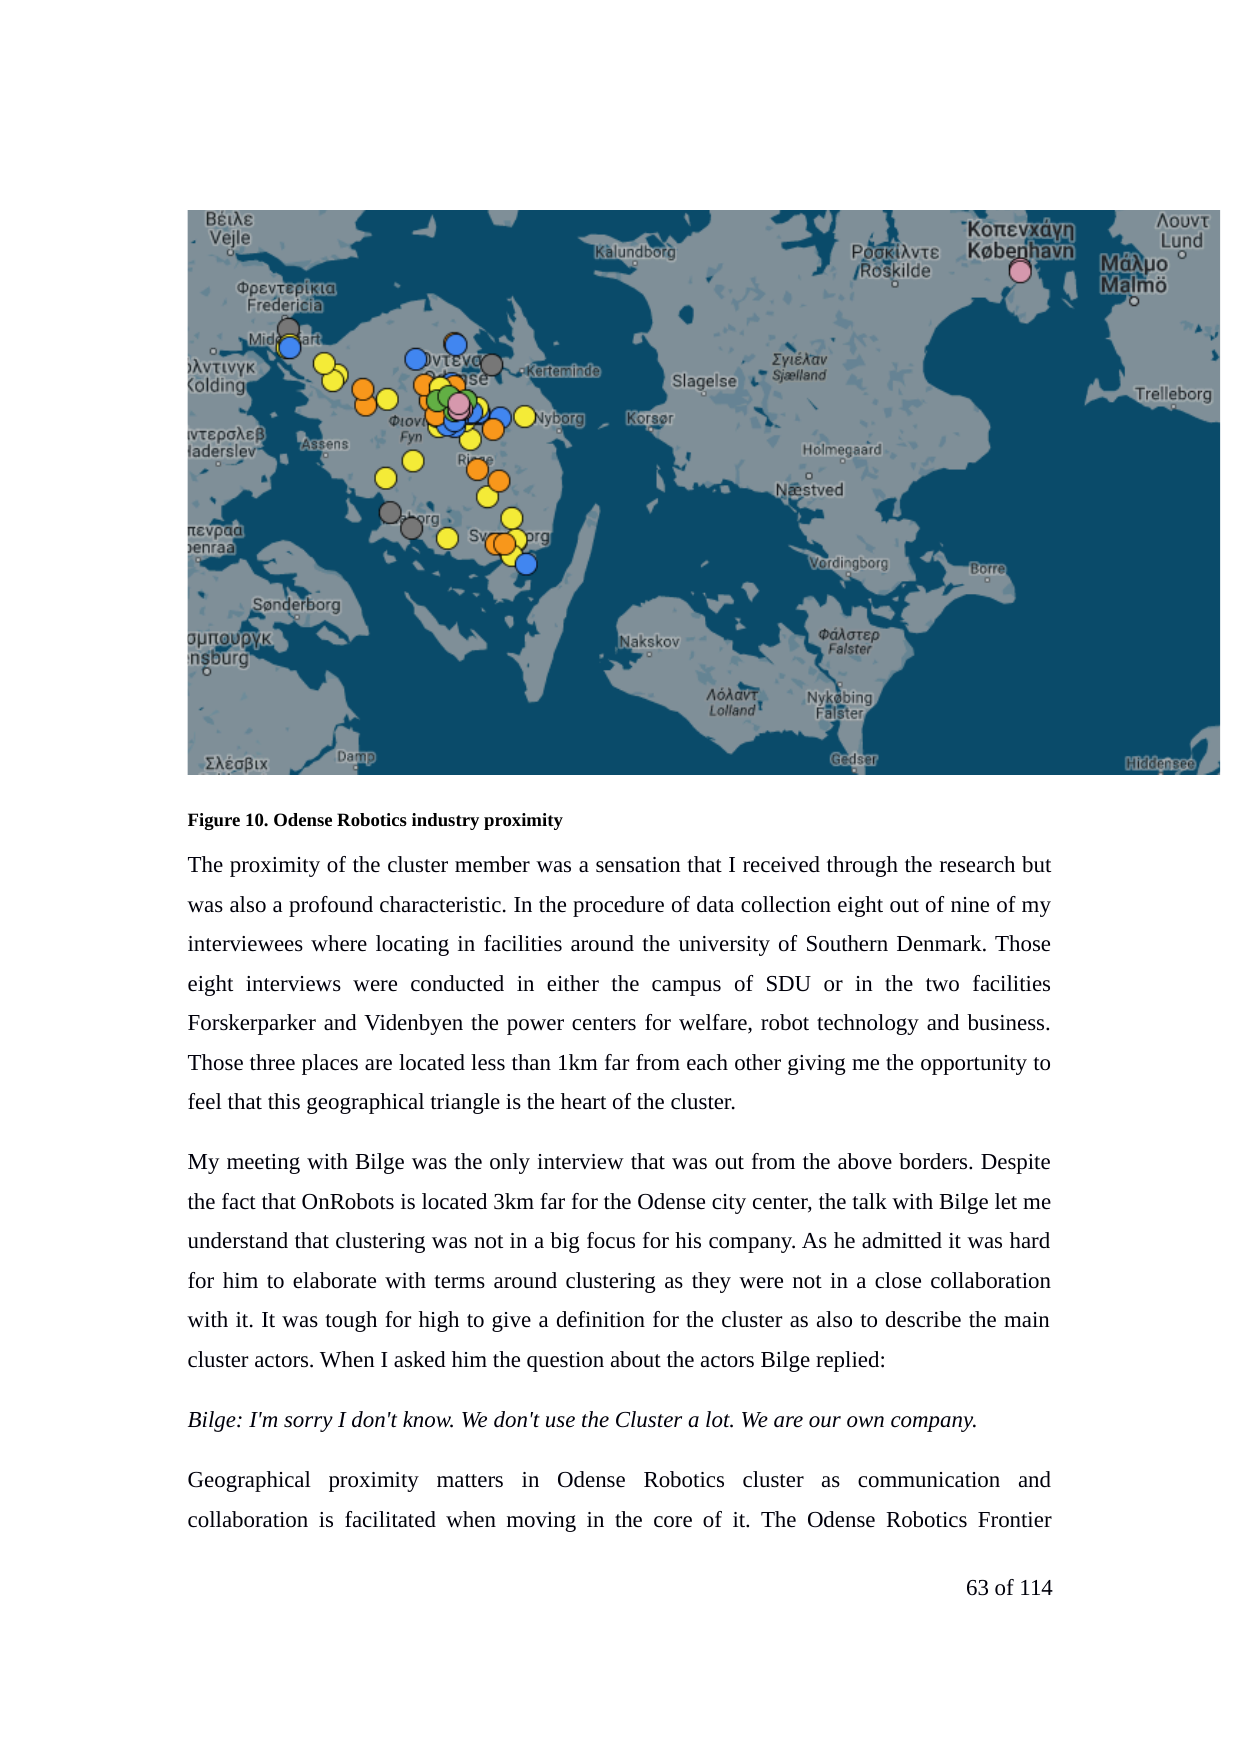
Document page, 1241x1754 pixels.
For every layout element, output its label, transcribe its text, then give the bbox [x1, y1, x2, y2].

text Geographical proximity matters in Odense Robotics cluster as communication and collaboration is facilitated when moving in the core of it. The Odense Robotics Frontier [187, 1466, 1053, 1532]
text The proximity of the cluster member was a sensation that I received through the research but was also a profound characteristic. In the procedure of data collection eight out of nine of my interviewees where locating in facilities around the university of Southern Denmark. Those eight interviews were conducted in either the campus of SDU or in the two facilities Forskerparker and Videnbyen the power centers for welfare, robot technology and business. Those three places are located less than 1km far from each other giving me the opportunity to feel that this geographical triangle is the heart of the cluster. [187, 851, 1053, 1114]
picture [187, 210, 1221, 775]
text Figure 10. Odense Robotics industry proximity [187, 809, 1053, 830]
text Bilge: I'm sorry I don't know. We don't use the Cluster a lot. We are our own company. [187, 1406, 1053, 1432]
text My meeting with Bilge was the only interview that was out from the above borders. Despite the fact that OnRobots is located 3km far for the Odense city center, the talk with Bilge let me understand that clustering was not in a big focus for his company. As he admitted it was hard for him to elaborate with terms around clustering as they were not in a close collaboration with it. It was tough for high to give a definition for the cluster as also to describe the main cluster actors. When I asked him the question about the actors Bilge replied: [187, 1148, 1053, 1372]
